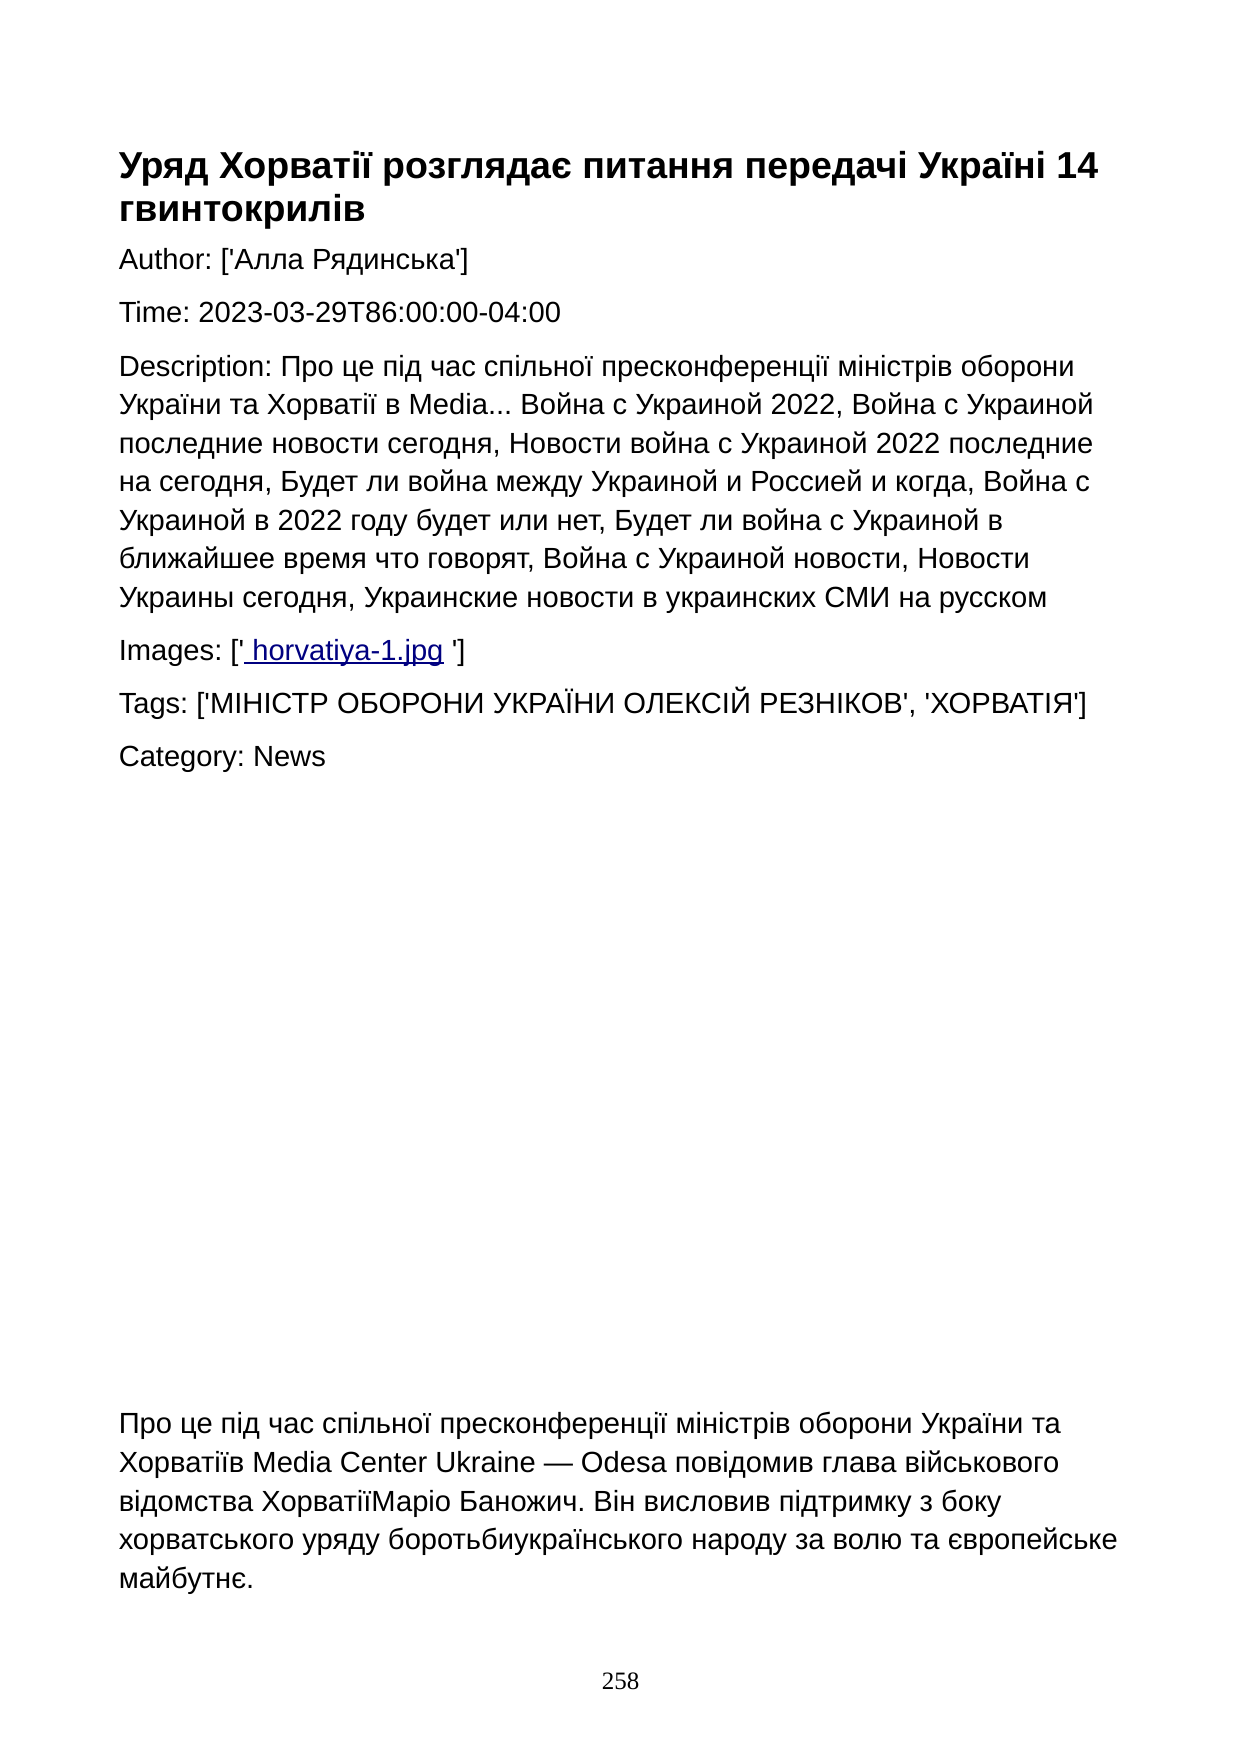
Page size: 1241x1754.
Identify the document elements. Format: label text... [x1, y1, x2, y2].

text Tags: ['МІНІСТР ОБОРОНИ УКРАЇНИ ОЛЕКСІЙ РЕЗНІКОВ', 'ХОРВАТІЯ'] [118, 686, 1122, 719]
subtitle Уряд Хорватії розглядає питання передачі Україні 14 гвинтокрилів [118, 143, 1122, 230]
text Time: 2023-03-29T86:00:00-04:00 [118, 295, 1122, 329]
text Про це під час спільної пресконференції міністрів оборони України та Хорватіїв Media Center Ukraine — Odesa повідомив глава військового відомства ХорватіїМаріо Баножич. Він висловив підтримку з боку хорватського уряду боротьбиукраїнського народу за волю та європейське майбутнє. [118, 1406, 1122, 1594]
text Author: ['Алла Рядинська'] [118, 242, 1122, 276]
text Description: Про це під час спільної пресконференції міністрів оборони України та Хорватії в Media... Война с Украиной 2022, Война с Украиной последние новости сегодня, Новости война с Украиной 2022 последние на сегодня, Будет ли война между Украиной и Россией и когда, Война с Украиной в 2022 году будет или нет, Будет ли война с Украиной в ближайшее время что говорят, Война с Украиной новости, Новости Украины сегодня, Украинские новости в украинских СМИ на русском [118, 348, 1122, 613]
text Images: [' horvatiya-1.jpg '] [118, 633, 1122, 666]
text Category: News [118, 739, 1122, 773]
